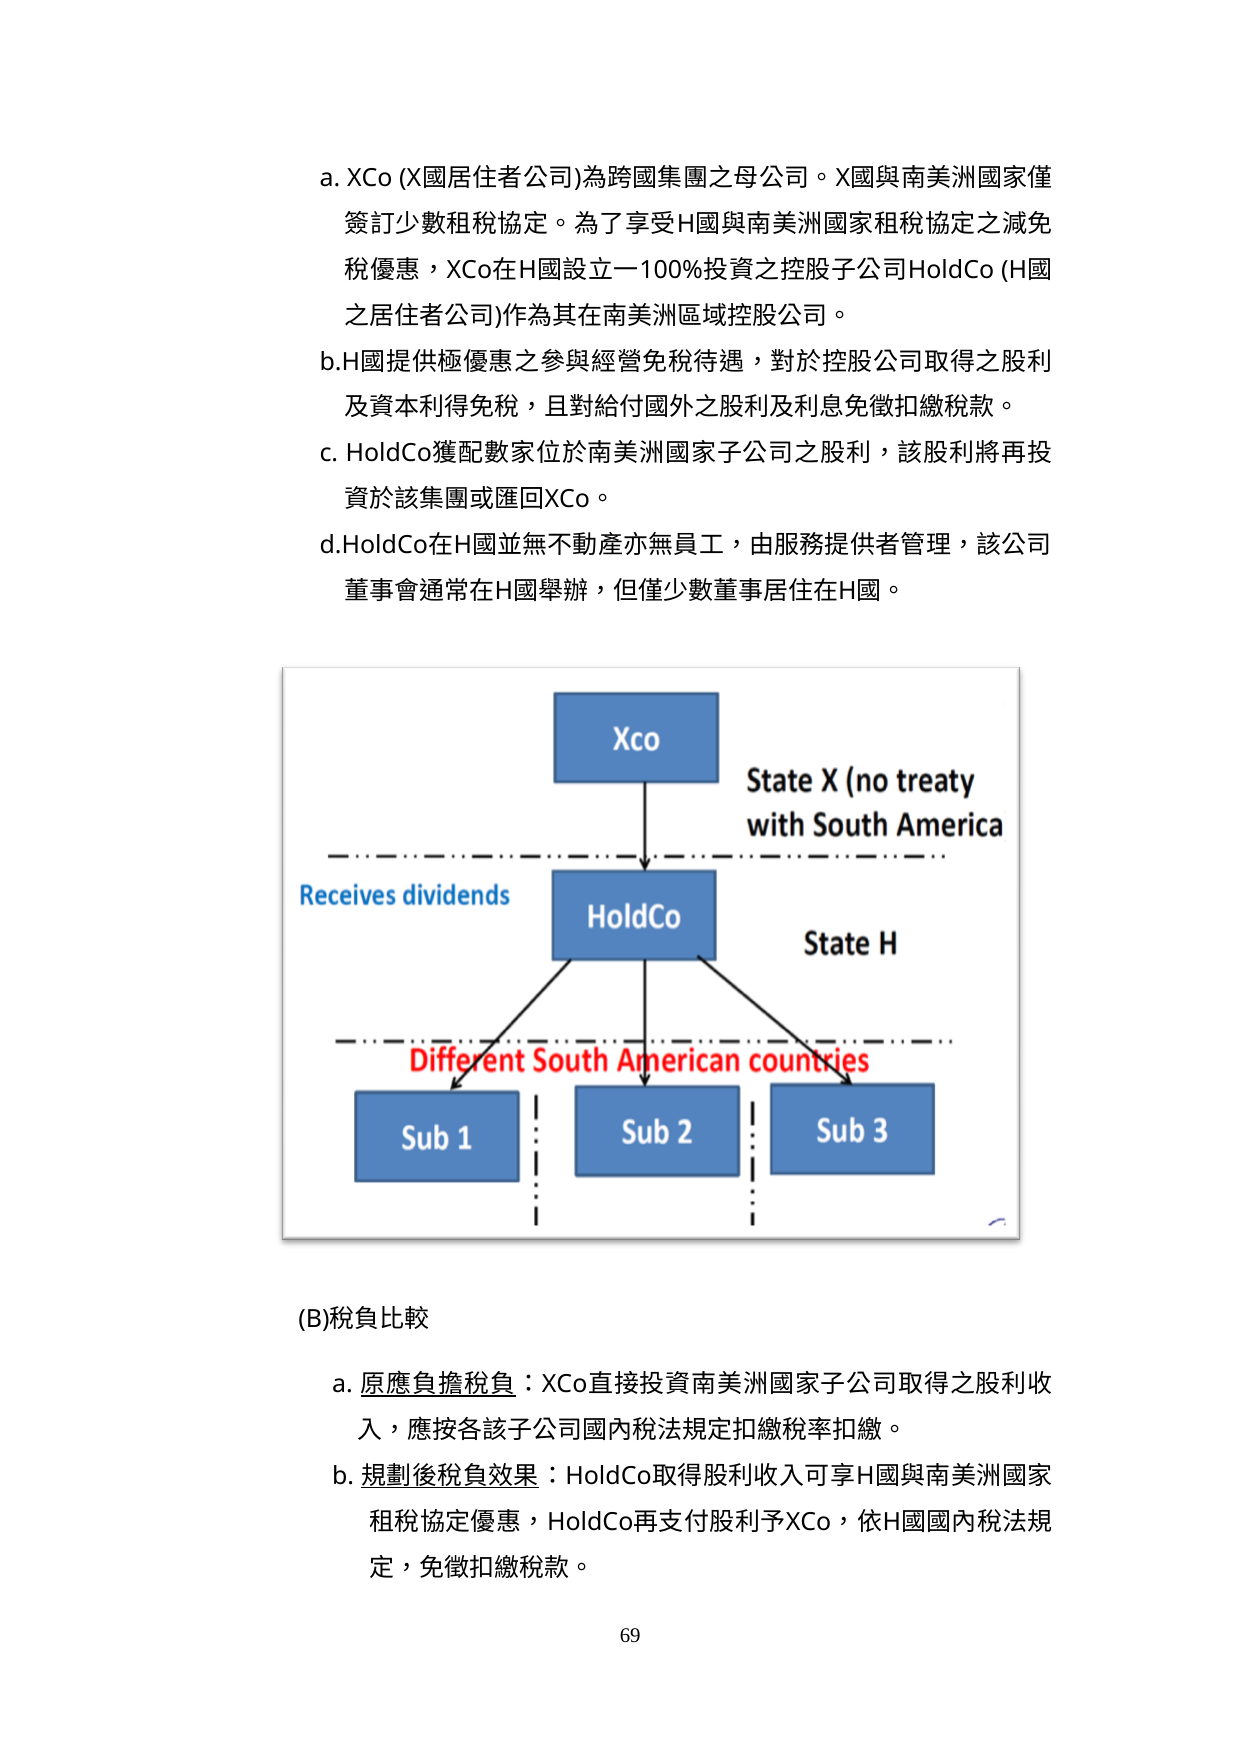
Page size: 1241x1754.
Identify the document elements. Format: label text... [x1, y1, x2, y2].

text d.HoldCo在H國並無不動產亦無員工，由服務提供者管理，該公司董事會通常在H國舉辦，但僅少數董事居住在H國。 [319, 517, 1053, 608]
text a. 原應負擔稅負：XCo直接投資南美洲國家子公司取得之股利收入，應按各該子公司國內稅法規定扣繳稅率扣繳。 [332, 1356, 1053, 1448]
text (B)稅負比較 [198, 1287, 1053, 1337]
text b.H國提供極優惠之參與經營免稅待遇，對於控股公司取得之股利及資本利得免稅，且對給付國外之股利及利息免徵扣繳稅款。 [319, 333, 1053, 425]
text b. 規劃後稅負效果：HoldCo取得股利收入可享H國與南美洲國家租稅協定優惠，HoldCo再支付股利予XCo，依H國國內稅法規定，免徵扣繳稅款。 [332, 1448, 1053, 1585]
picture [273, 663, 1028, 1249]
text a. XCo (X國居住者公司)為跨國集團之母公司。X國與南美洲國家僅簽訂少數租稅協定。為了享受H國與南美洲國家租稅協定之減免稅優惠，XCo在H國設立一100%投資之控股子公司HoldCo (H國之居住者公司)作為其在南美洲區域控股公司。 [319, 150, 1053, 333]
text c. HoldCo獲配數家位於南美洲國家子公司之股利，該股利將再投資於該集團或匯回XCo。 [319, 425, 1053, 517]
